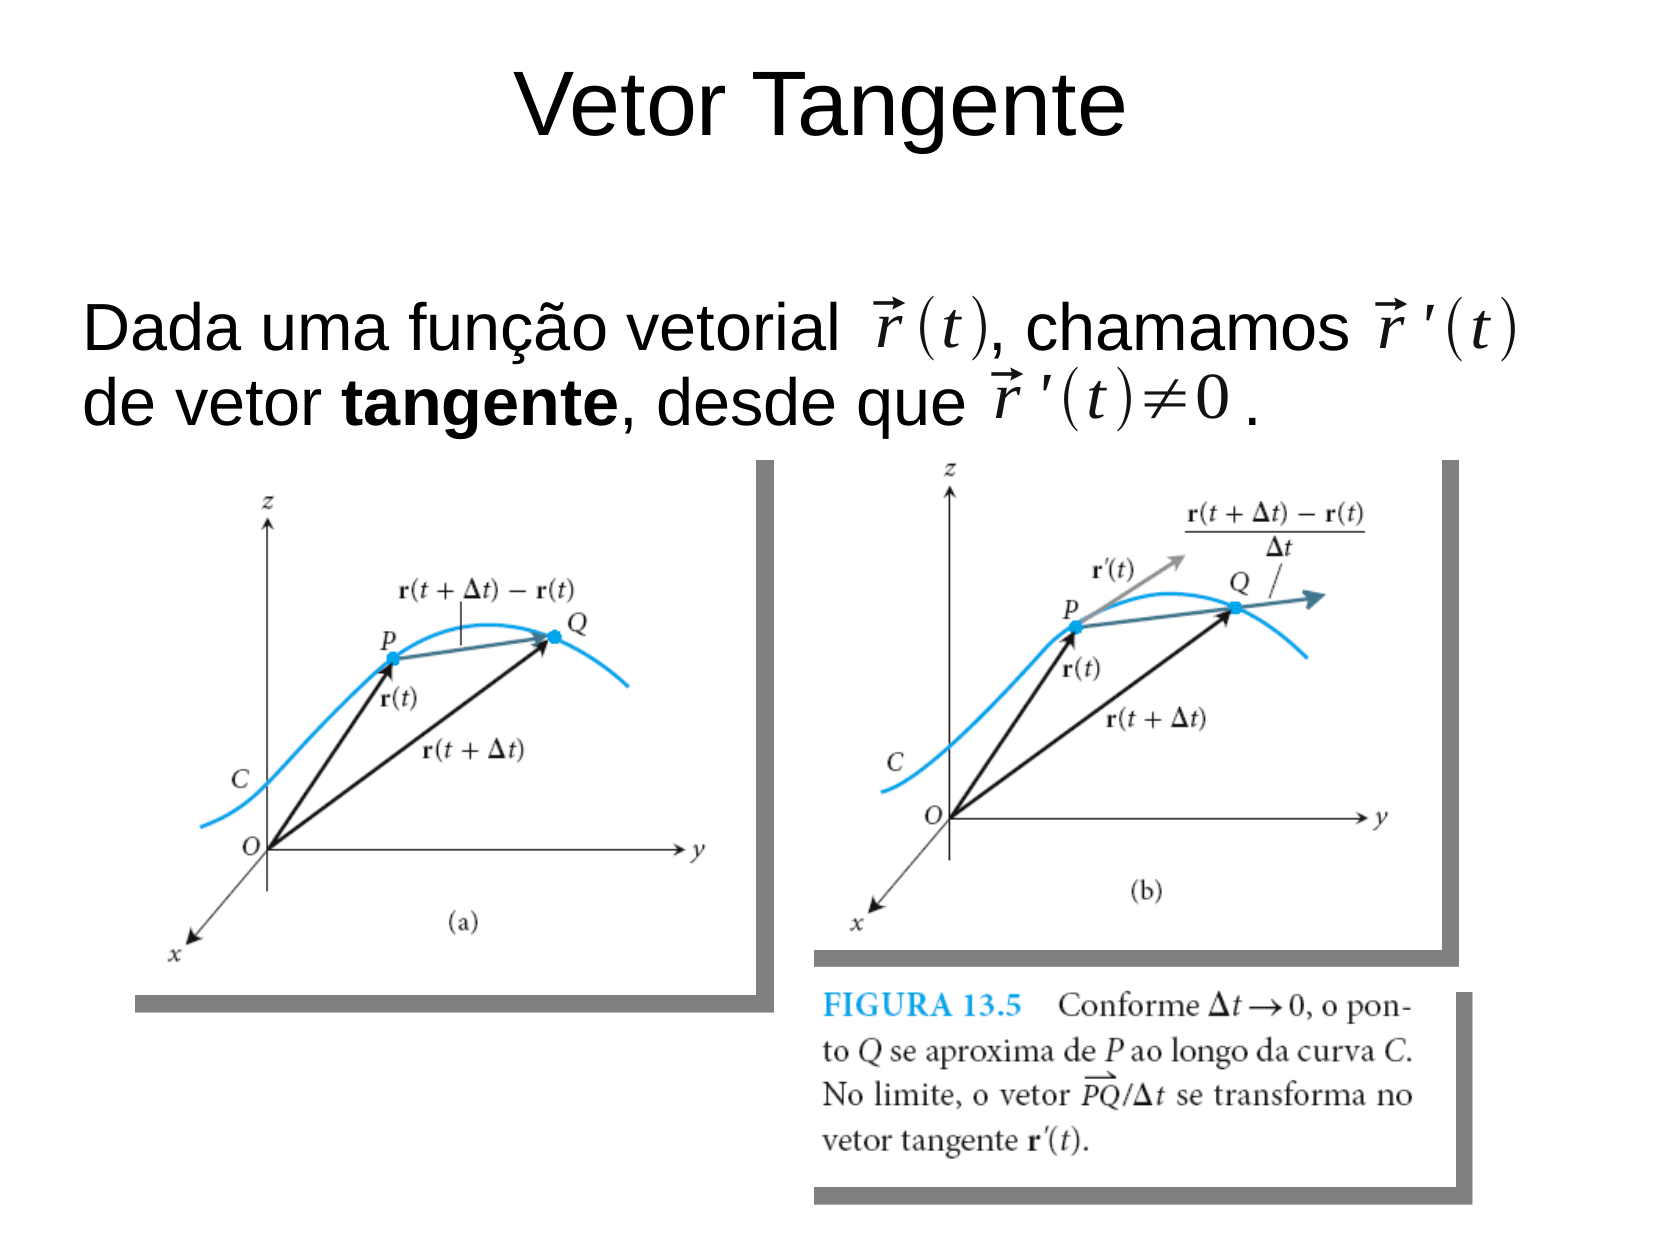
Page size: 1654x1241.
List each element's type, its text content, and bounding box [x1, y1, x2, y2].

picture [797, 442, 1442, 950]
picture [118, 442, 756, 995]
picture [797, 974, 1456, 1187]
chart [1365, 289, 1527, 366]
title Vetor Tangente [76, 0, 1566, 208]
list Dada uma função vetorial , chamamos de vetor tangente, desde que . [82, 290, 1538, 1010]
chart [863, 289, 1238, 437]
